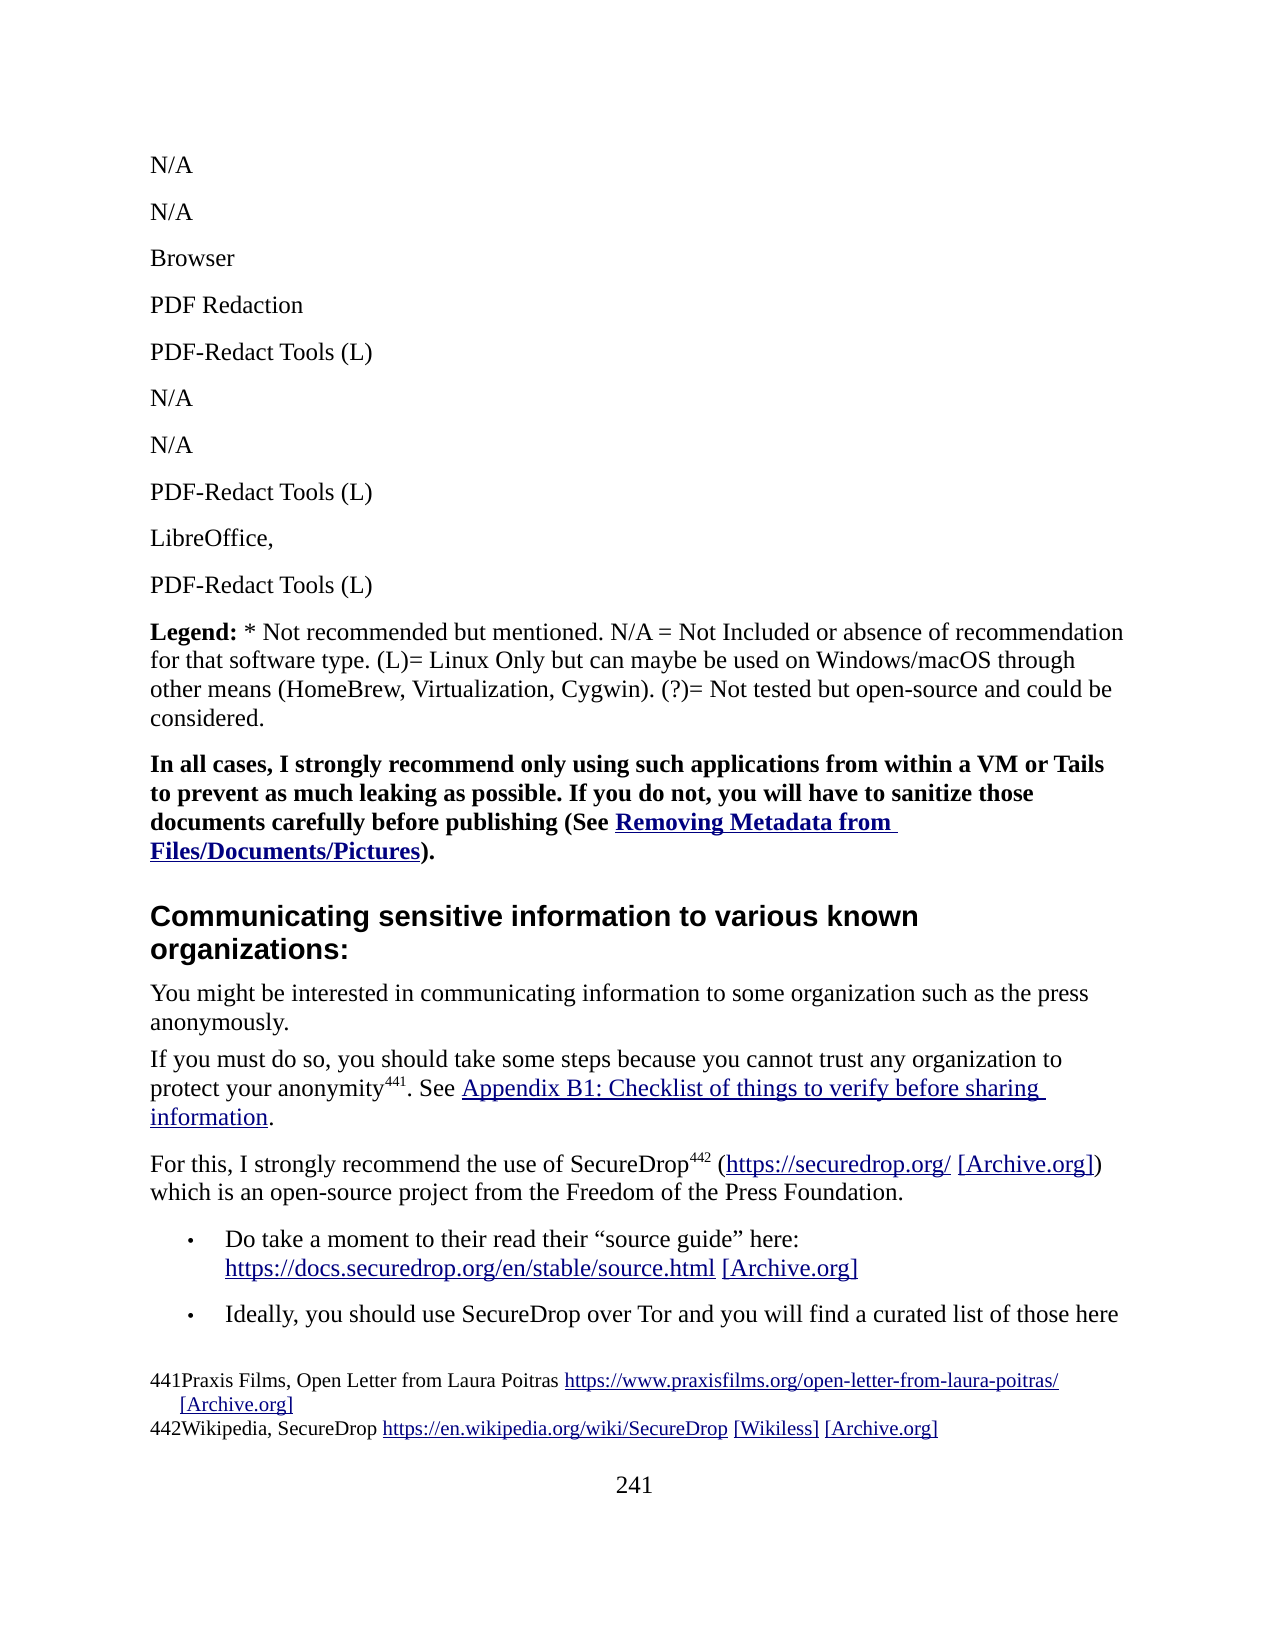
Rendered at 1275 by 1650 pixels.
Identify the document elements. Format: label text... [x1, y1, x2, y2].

text N/A [150, 383, 1125, 412]
text Praxis Films, Open Letter from Laura Poitras https://www.praxisfilms.org/open-letter-from-laura-poitras/ [Archive.org] [150, 1368, 1125, 1416]
text Wikipedia, SecureDrop https://en.wikipedia.org/wiki/SecureDrop [Wikiless] [Archive.org] [150, 1416, 1125, 1440]
text If you must do so, you should take some steps because you cannot trust any organization to protect your anonymity. See Appendix B1: Checklist of things to verify before sharing information. [150, 1044, 1125, 1131]
text For this, I strongly recommend the use of SecureDrop (https://securedrop.org/ [Archive.org]) which is an open-source project from the Freedom of the Press Foundation. [150, 1149, 1125, 1206]
text N/A [150, 197, 1125, 225]
list Ideally, you should use SecureDrop over Tor and you will find a curated list of those here [187, 1299, 1125, 1328]
list Do take a moment to their read their “source guide” here: https://docs.securedrop.org/en/stable/source.html [Archive.org] [187, 1224, 1125, 1282]
text PDF-Redact Tools (L) [150, 477, 1125, 505]
text PDF-Redact Tools (L) [150, 570, 1125, 599]
text PDF Redaction [150, 290, 1125, 319]
text Legend: * Not recommended but mentioned. N/A = Not Included or absence of recommendation for that software type. (L)= Linux Only but can maybe be used on Windows/macOS through other means (HomeBrew, Virtualization, Cygwin). (?)= Not tested but open-source and could be considered. [150, 617, 1125, 732]
text LibreOffice, [150, 523, 1125, 552]
text PDF-Redact Tools (L) [150, 337, 1125, 365]
text In all cases, I strongly recommend only using such applications from within a VM or Tails to prevent as much leaking as possible. If you do not, you will have to sanitize those documents carefully before publishing (See Removing Metadata from Files/Documents/Pictures). [150, 749, 1125, 864]
text Browser [150, 243, 1125, 272]
text You might be interested in communicating information to some organization such as the press anonymously. [150, 978, 1125, 1036]
text N/A [150, 150, 1125, 179]
text N/A [150, 430, 1125, 459]
subtitle Communicating sensitive information to various known organizations: [150, 898, 1125, 966]
